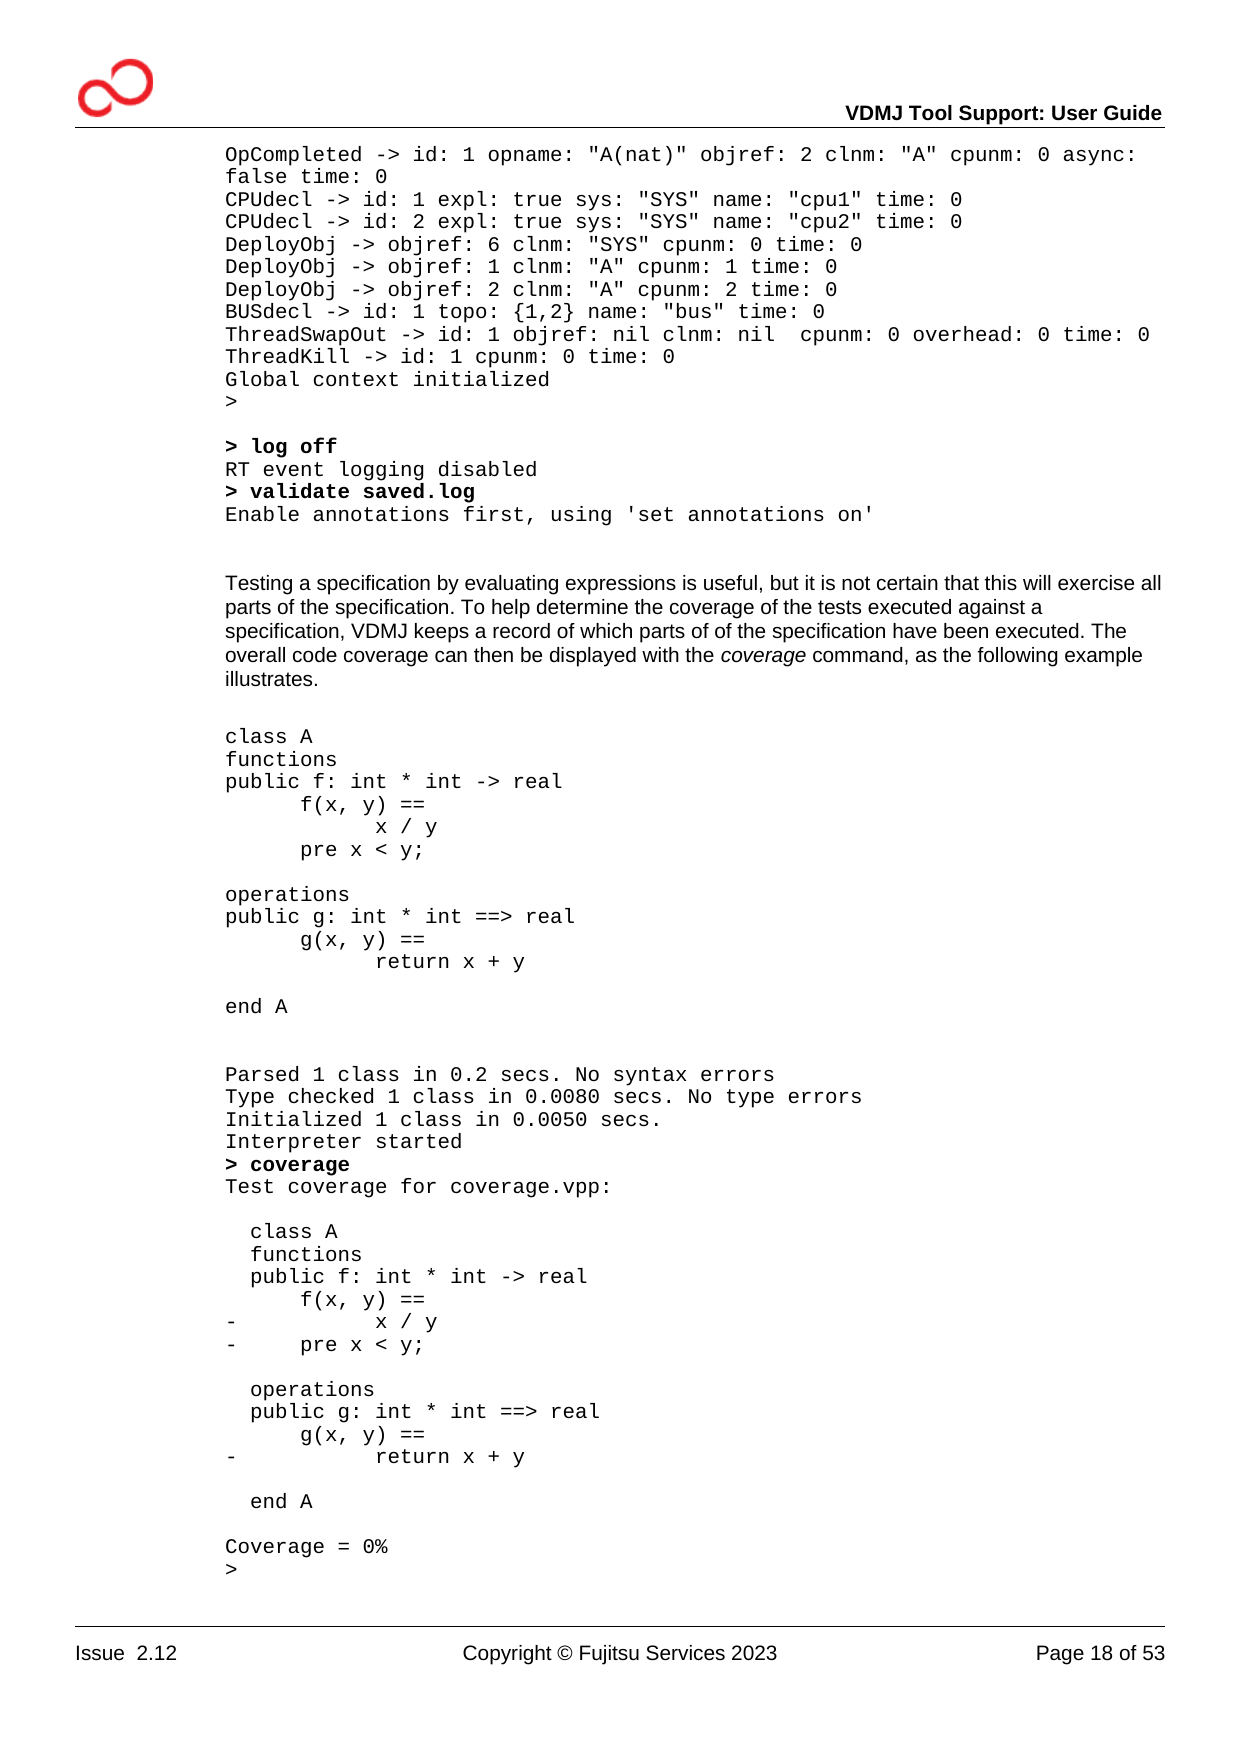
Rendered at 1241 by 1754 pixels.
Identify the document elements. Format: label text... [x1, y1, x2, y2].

text DeployObj -> objref: 1 clnm: "A" cpunm: 1 time: 0 [225, 256, 1165, 278]
text Type checked 1 class in 0.0080 secs. No type errors [225, 1086, 1165, 1108]
text functions [225, 1243, 1165, 1266]
text pre x < y; [225, 838, 1165, 861]
text > [225, 391, 1165, 413]
text Coverage = 0% [225, 1536, 1165, 1558]
text - x / y [225, 1311, 1165, 1333]
text functions [225, 748, 1165, 771]
text CPUdecl -> id: 2 expl: true sys: "SYS" name: "cpu2" time: 0 [225, 211, 1165, 233]
picture [78, 52, 153, 127]
text - pre x < y; [225, 1333, 1165, 1356]
text public g: int * int ==> real [225, 1401, 1165, 1423]
text - return x + y [225, 1446, 1165, 1468]
text g(x, y) == [225, 928, 1165, 951]
text end A [225, 996, 1165, 1018]
text BUSdecl -> id: 1 topo: {1,2} name: "bus" time: 0 [225, 301, 1165, 323]
text class A [225, 726, 1165, 748]
text DeployObj -> objref: 6 clnm: "SYS" cpunm: 0 time: 0 [225, 233, 1165, 256]
text public f: int * int -> real [225, 771, 1165, 793]
text f(x, y) == [225, 1288, 1165, 1311]
text > log off [225, 436, 1165, 458]
text Interpreter started [225, 1131, 1165, 1153]
text > coverage [225, 1153, 1165, 1176]
text public g: int * int ==> real [225, 906, 1165, 928]
text g(x, y) == [225, 1423, 1165, 1446]
text public f: int * int -> real [225, 1266, 1165, 1288]
text > [225, 1558, 1165, 1581]
text CPUdecl -> id: 1 expl: true sys: "SYS" name: "cpu1" time: 0 [225, 188, 1165, 211]
text end A [225, 1491, 1165, 1513]
text Global context initialized [225, 368, 1165, 391]
text Initialized 1 class in 0.0050 secs. [225, 1108, 1165, 1131]
text Test coverage for coverage.vpp: [225, 1176, 1165, 1198]
text Testing a specification by evaluating expressions is useful, but it is not certain that this will exercise all parts of the specification. To help determine the coverage of the tests executed against a specification, VDMJ keeps a record of which parts of of the specification have been executed. The overall code coverage can then be displayed with the coverage command, as the following example illustrates. [225, 571, 1165, 691]
text OpCompleted -> id: 1 opname: "A(nat)" objref: 2 clnm: "A" cpunm: 0 async: false time: 0 [225, 143, 1165, 188]
text RT event logging disabled [225, 458, 1165, 481]
text return x + y [225, 951, 1165, 973]
text DeployObj -> objref: 2 clnm: "A" cpunm: 2 time: 0 [225, 278, 1165, 301]
text Enable annotations first, using 'set annotations on' [225, 503, 1165, 526]
text operations [225, 883, 1165, 906]
text class A [225, 1221, 1165, 1243]
text x / y [225, 816, 1165, 838]
text operations [225, 1378, 1165, 1401]
text Parsed 1 class in 0.2 secs. No syntax errors [225, 1063, 1165, 1086]
text > validate saved.log [225, 481, 1165, 503]
text f(x, y) == [225, 793, 1165, 816]
text ThreadKill -> id: 1 cpunm: 0 time: 0 [225, 346, 1165, 368]
text ThreadSwapOut -> id: 1 objref: nil clnm: nil cpunm: 0 overhead: 0 time: 0 [225, 323, 1165, 346]
